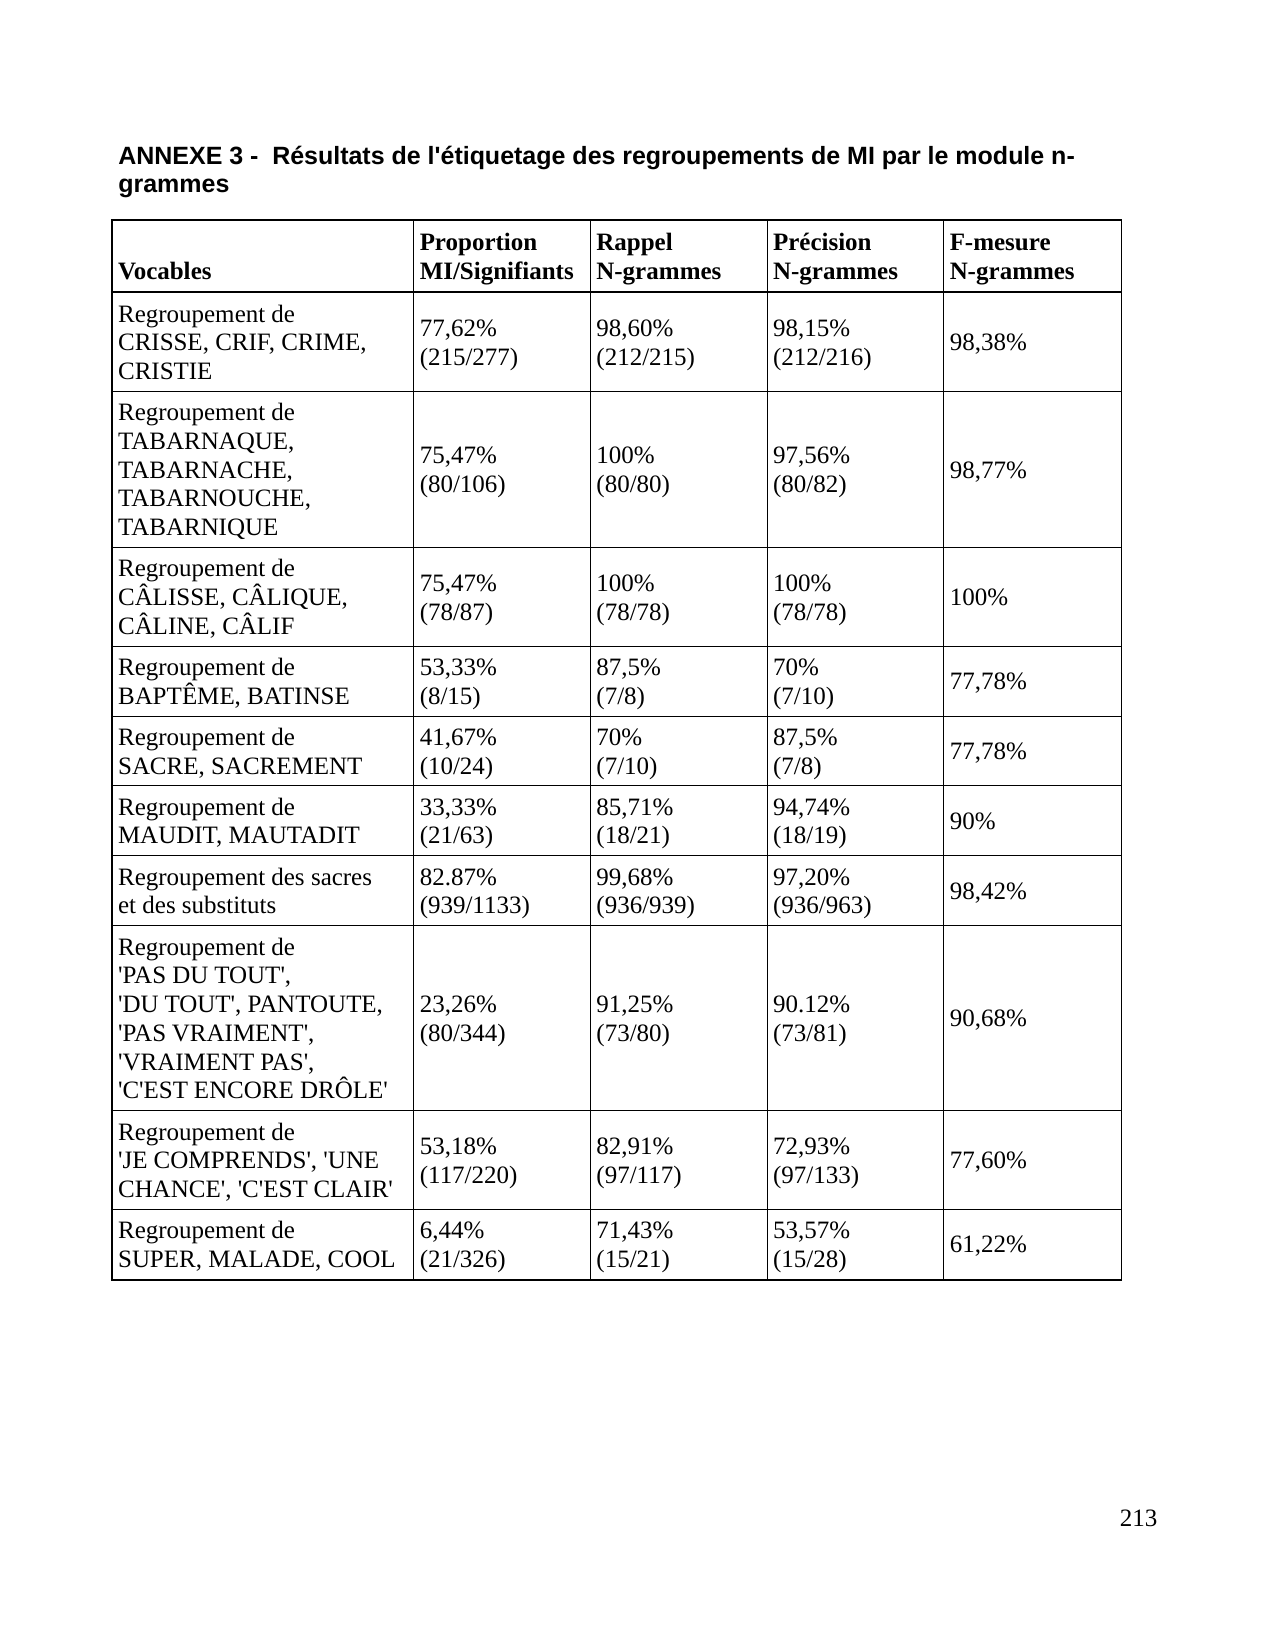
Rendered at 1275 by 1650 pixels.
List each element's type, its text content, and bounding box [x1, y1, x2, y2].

table_cell 70% (7/10) [768, 647, 943, 716]
table_cell Regroupement de BAPTÊME, BATINSE [113, 647, 413, 716]
table_cell 33,33% (21/63) [414, 786, 590, 855]
table_cell Regroupement de CRISSE, CRIF, CRIME, CRISTIE [113, 293, 413, 391]
table_header Précision N-grammes [768, 221, 943, 291]
table_cell 6,44% (21/326) [414, 1210, 590, 1279]
table_cell 53,57% (15/28) [768, 1210, 943, 1279]
table_cell Regroupement de 'PAS DU TOUT', 'DU TOUT', PANTOUTE, 'PAS VRAIMENT', 'VRAIMENT PAS', 'C'EST ENCORE DRÔLE' [113, 926, 413, 1110]
table_cell 77,60% [944, 1111, 1121, 1209]
table_cell 91,25% (73/80) [591, 926, 767, 1110]
table_cell Regroupement de SACRE, SACREMENT [113, 717, 413, 785]
table_cell 70% (7/10) [591, 717, 767, 785]
table_cell 97,20% (936/963) [768, 856, 943, 925]
table_cell Regroupement de SUPER, MALADE, COOL [113, 1210, 413, 1279]
subtitle ANNEXE 3 - Résultats de l'étiquetage des regroupements de MI par le module n-grammes [118, 141, 1157, 198]
table_cell 90% [944, 786, 1121, 855]
table_cell 94,74% (18/19) [768, 786, 943, 855]
table_cell 97,56% (80/82) [768, 392, 943, 547]
table_cell 98,77% [944, 392, 1121, 547]
table_cell 53,33% (8/15) [414, 647, 590, 716]
table_header Vocables [113, 221, 413, 291]
table_cell 75,47% (80/106) [414, 392, 590, 547]
table_cell 90,68% [944, 926, 1121, 1110]
table_cell 41,67% (10/24) [414, 717, 590, 785]
table_cell Regroupement des sacres et des substituts [113, 856, 413, 925]
table_cell Regroupement de 'JE COMPRENDS', 'UNE CHANCE', 'C'EST CLAIR' [113, 1111, 413, 1209]
table_cell 23,26% (80/344) [414, 926, 590, 1110]
table_header F-mesure N-grammes [944, 221, 1121, 291]
table_cell 100% (80/80) [591, 392, 767, 547]
table_cell 98,38% [944, 293, 1121, 391]
table_cell 82.87% (939/1133) [414, 856, 590, 925]
table_header Rappel N-grammes [591, 221, 767, 291]
table_cell 72,93% (97/133) [768, 1111, 943, 1209]
table_cell 77,62% (215/277) [414, 293, 590, 391]
table_cell Regroupement de MAUDIT, MAUTADIT [113, 786, 413, 855]
table_cell 100% (78/78) [768, 548, 943, 646]
table_cell 90.12% (73/81) [768, 926, 943, 1110]
table_cell 98,15% (212/216) [768, 293, 943, 391]
table_cell 82,91% (97/117) [591, 1111, 767, 1209]
table_cell 71,43% (15/21) [591, 1210, 767, 1279]
table_cell 77,78% [944, 647, 1121, 716]
table_cell 99,68% (936/939) [591, 856, 767, 925]
table_cell 100% (78/78) [591, 548, 767, 646]
table_cell 98,42% [944, 856, 1121, 925]
table_cell Regroupement de CÂLISSE, CÂLIQUE, CÂLINE, CÂLIF [113, 548, 413, 646]
table_cell 75,47% (78/87) [414, 548, 590, 646]
table_cell 85,71% (18/21) [591, 786, 767, 855]
table_cell 100% [944, 548, 1121, 646]
table_cell 61,22% [944, 1210, 1121, 1279]
table_header Proportion MI/Signifiants [414, 221, 590, 291]
table_cell 98,60% (212/215) [591, 293, 767, 391]
table_cell 87,5% (7/8) [768, 717, 943, 785]
table_cell 77,78% [944, 717, 1121, 785]
table_cell 53,18% (117/220) [414, 1111, 590, 1209]
table_cell 87,5% (7/8) [591, 647, 767, 716]
table_cell Regroupement de TABARNAQUE, TABARNACHE, TABARNOUCHE, TABARNIQUE [113, 392, 413, 547]
